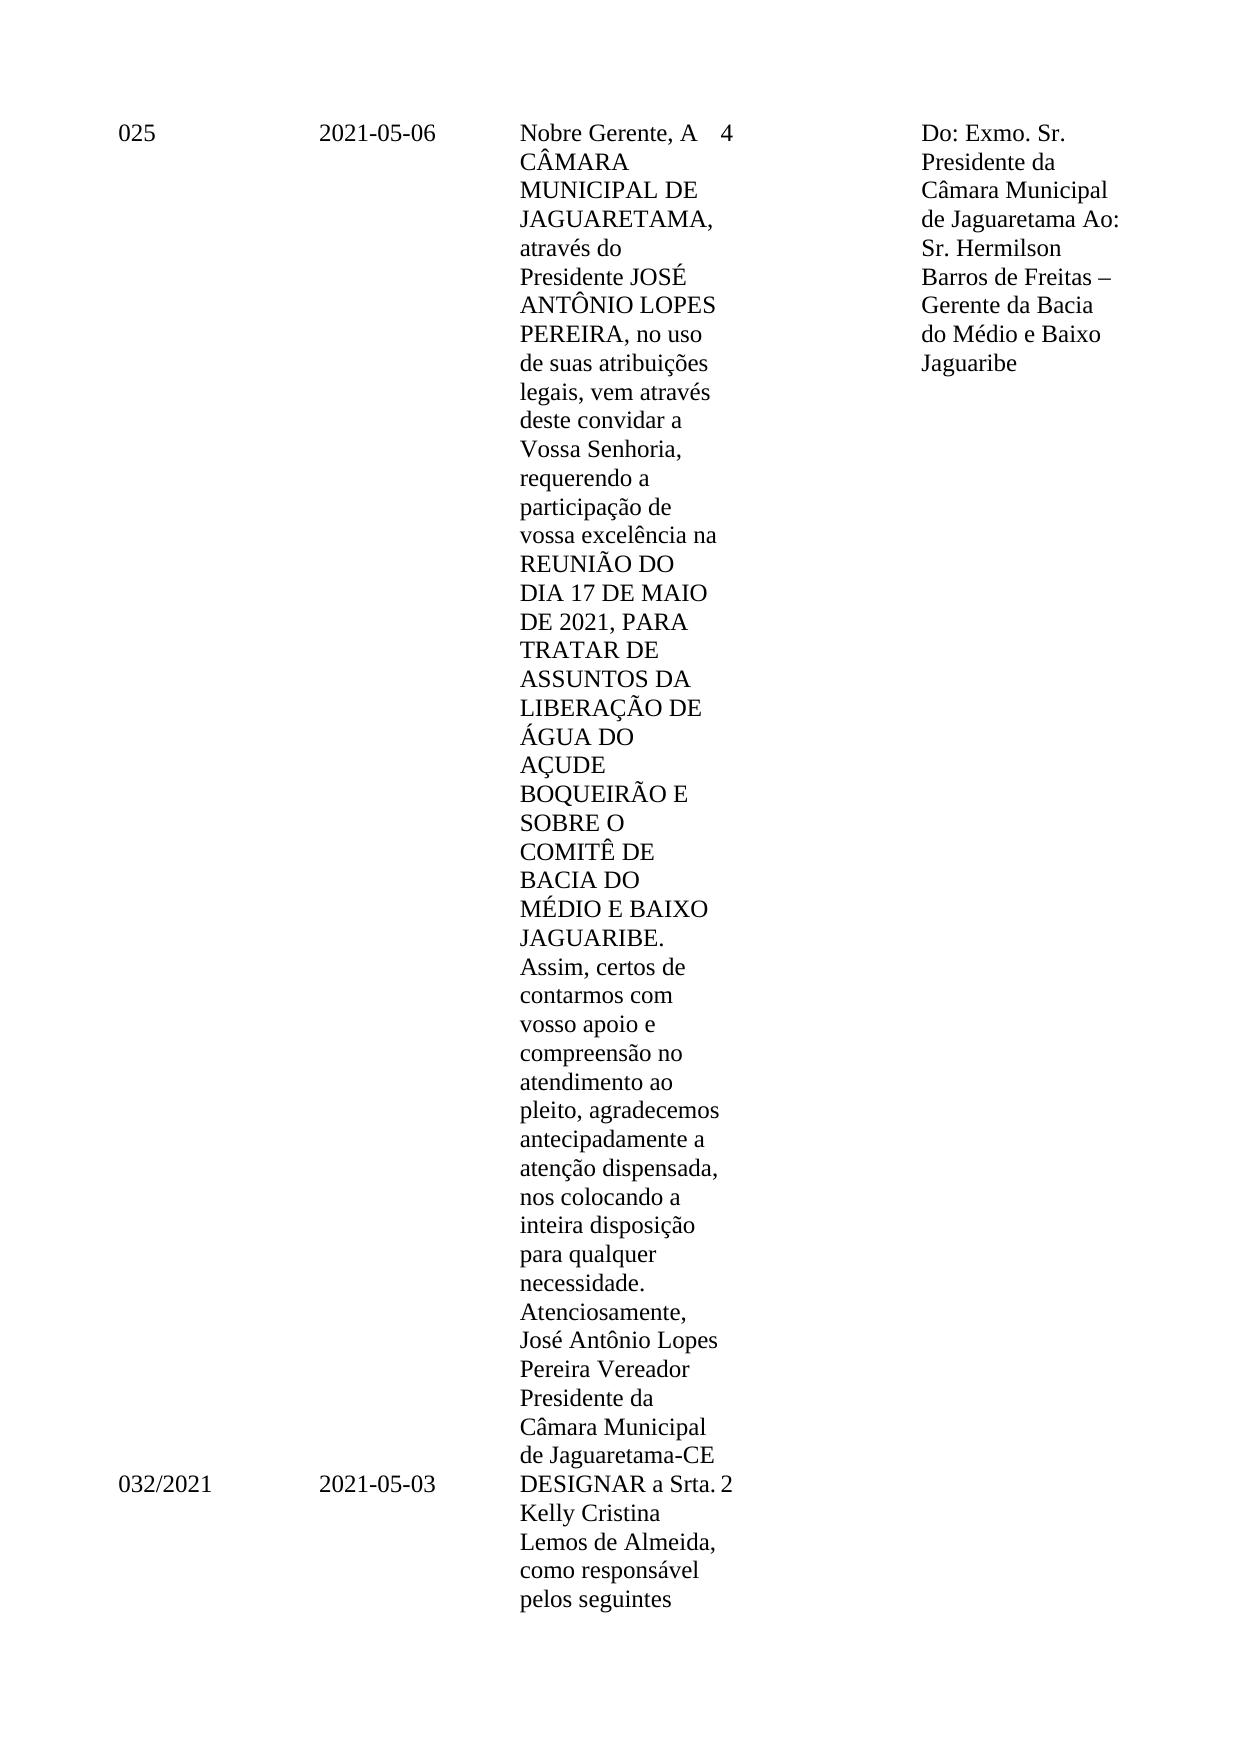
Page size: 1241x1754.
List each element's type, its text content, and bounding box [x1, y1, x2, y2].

table_cell Nobre Gerente, A CÂMARA MUNICIPAL DE JAGUARETAMA, através do Presidente JOSÉ ANTÔNIO LOPES PEREIRA, no uso de suas atribuições legais, vem através deste convidar a Vossa Senhoria, requerendo a participação de vossa excelência na REUNIÃO DO DIA 17 DE MAIO DE 2021, PARA TRATAR DE ASSUNTOS DA LIBERAÇÃO DE ÁGUA DO AÇUDE BOQUEIRÃO E SOBRE O COMITÊ DE BACIA DO MÉDIO E BAIXO JAGUARIBE. Assim, certos de contarmos com vosso apoio e compreensão no atendimento ao pleito, agradecemos antecipadamente a atenção dispensada, nos colocando a inteira disposição para qualquer necessidade. Atenciosamente, José Antônio Lopes Pereira Vereador Presidente da Câmara Municipal de Jaguaretama-CE [520, 118, 720, 1469]
table_cell 032/2021 [118, 1469, 319, 1613]
table_cell 025 [118, 118, 319, 1469]
table_cell Do: Exmo. Sr. Presidente da Câmara Municipal de Jaguaretama Ao: Sr. Hermilson Barros de Freitas – Gerente da Bacia do Médio e Baixo Jaguaribe [921, 118, 1122, 1469]
table_cell 2021-05-06 [319, 118, 519, 1469]
table_cell DESIGNAR a Srta. Kelly Cristina Lemos de Almeida, como responsável pelos seguintes [520, 1469, 720, 1613]
table_cell [921, 1469, 1122, 1613]
table_cell 2 [720, 1469, 921, 1613]
table_cell 2021-05-03 [319, 1469, 519, 1613]
table_cell 4 [720, 118, 921, 1469]
